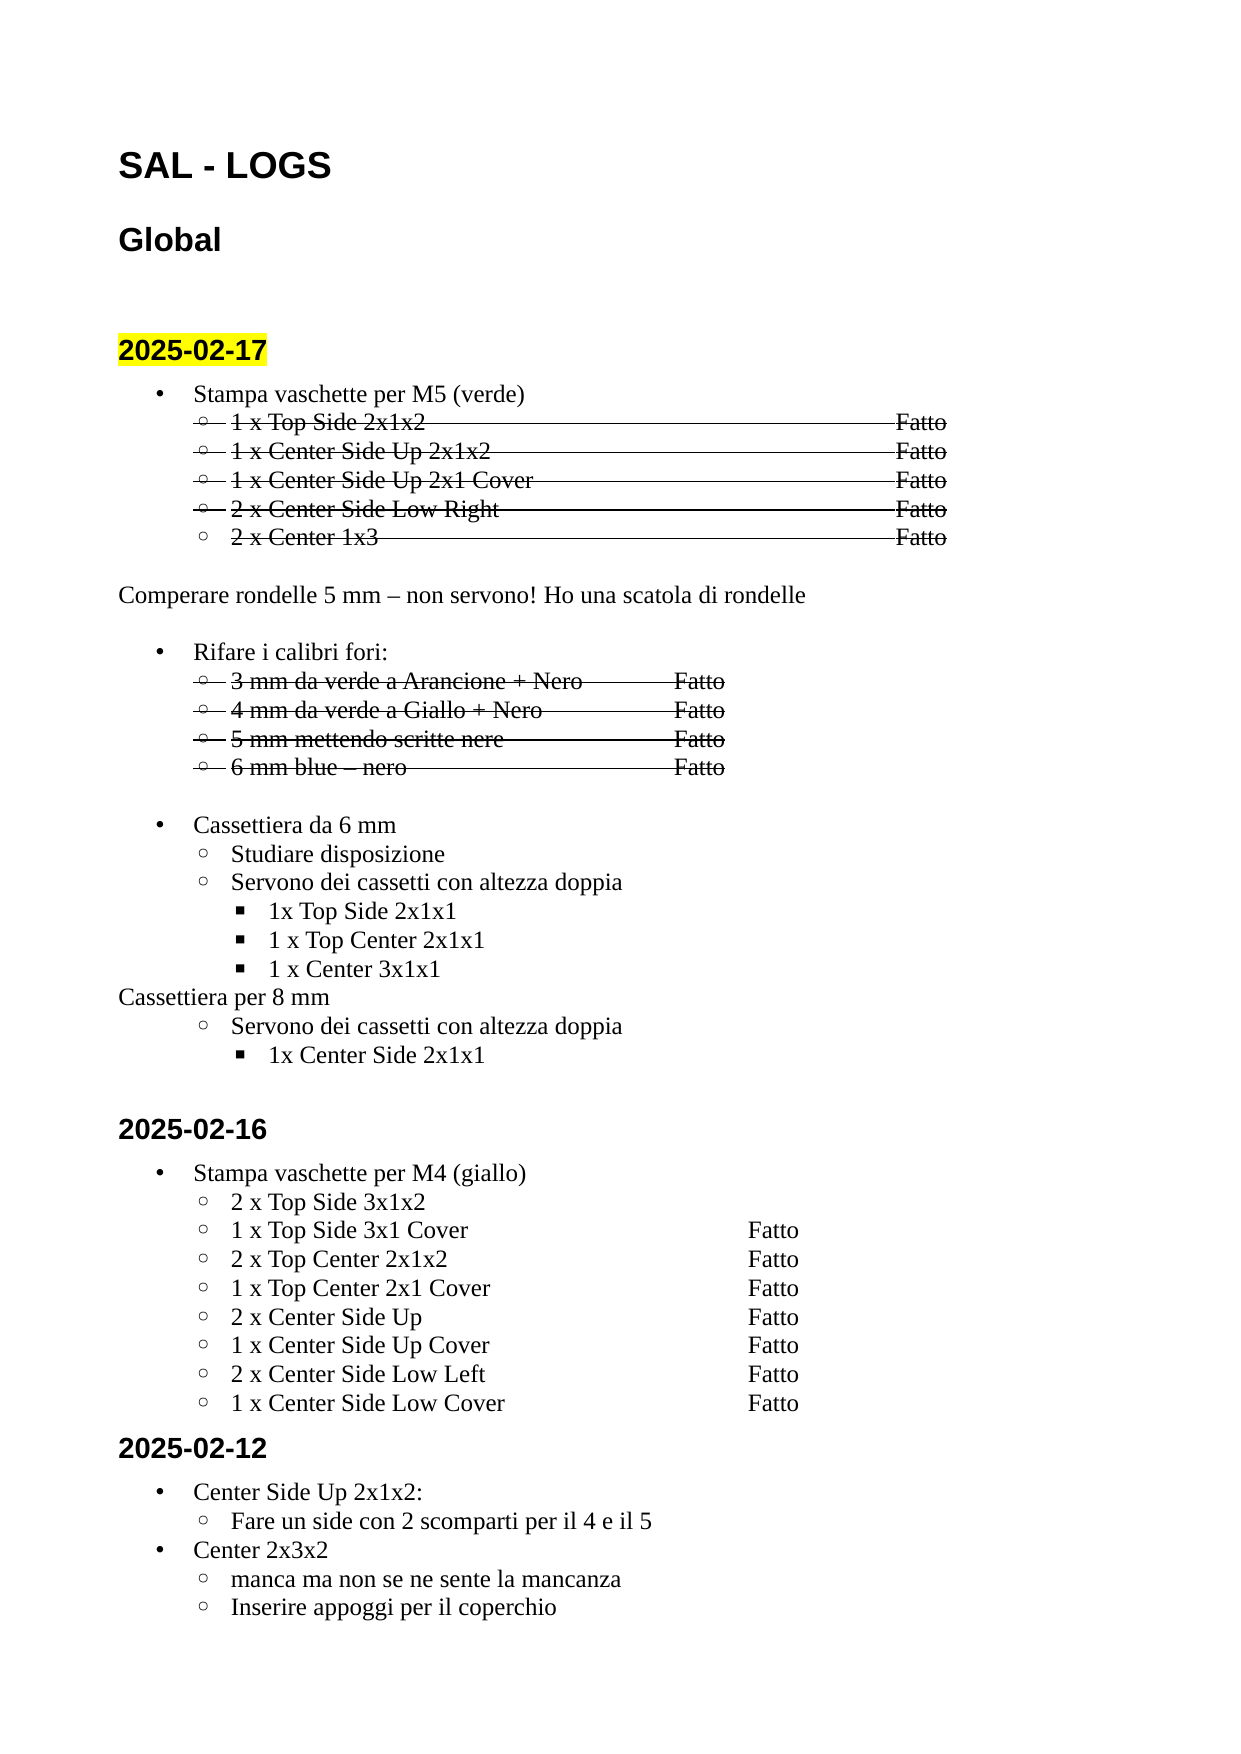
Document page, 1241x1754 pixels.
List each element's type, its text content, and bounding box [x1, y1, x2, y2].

list manca ma non se ne sente la mancanza [193, 1564, 1122, 1592]
text Comperare rondelle 5 mm – non servono! Ho una scatola di rondelle [118, 580, 1122, 609]
list 1 x Center Side Low Cover Fatto [193, 1388, 1122, 1417]
list Servono dei cassetti con altezza doppia [193, 1011, 1122, 1040]
subtitle 2025-02-16 [118, 1112, 1122, 1146]
list Rifare i calibri fori: [156, 637, 1122, 666]
list Center 2x3x2 [156, 1535, 1122, 1564]
subtitle Global [118, 219, 1122, 258]
subtitle SAL - LOGS [118, 143, 1122, 186]
list 1x Center Side 2x1x1 [231, 1040, 1122, 1069]
subtitle 2025-02-17 [118, 333, 1122, 366]
list Stampa vaschette per M5 (verde) [156, 379, 1122, 407]
list 6 mm blue – nero Fatto [193, 752, 1122, 781]
list 1 x Top Side 2x1x2 Fatto [193, 407, 1122, 436]
list Studiare disposizione [193, 839, 1122, 867]
list 2 x Center 1x3 Fatto [193, 522, 1122, 551]
list 1 x Top Center 2x1x1 [231, 925, 1122, 954]
list 1 x Center Side Up 2x1 Cover Fatto [193, 465, 1122, 494]
list 4 mm da verde a Giallo + Nero Fatto [193, 695, 1122, 724]
list 2 x Center Side Up Fatto [193, 1302, 1122, 1331]
list 2 x Top Side 3x1x2 [193, 1187, 1122, 1216]
list Servono dei cassetti con altezza doppia [193, 867, 1122, 896]
list 1x Top Side 2x1x1 [231, 896, 1122, 925]
list 1 x Top Center 2x1 Cover Fatto [193, 1273, 1122, 1302]
subtitle 2025-02-12 [118, 1431, 1122, 1465]
list 1 x Center 3x1x1 [231, 954, 1122, 982]
list 1 x Center Side Up 2x1x2 Fatto [193, 436, 1122, 465]
list Inserire appoggi per il coperchio [193, 1592, 1122, 1621]
list Fare un side con 2 scomparti per il 4 e il 5 [193, 1506, 1122, 1535]
text Cassettiera per 8 mm [118, 982, 1122, 1011]
list 2 x Center Side Low Left Fatto [193, 1359, 1122, 1388]
list 3 mm da verde a Arancione + Nero Fatto [193, 666, 1122, 695]
list Cassettiera da 6 mm [156, 810, 1122, 839]
list 2 x Center Side Low Right Fatto [193, 494, 1122, 522]
list 5 mm mettendo scritte nere Fatto [193, 724, 1122, 752]
list 1 x Center Side Up Cover Fatto [193, 1331, 1122, 1359]
list Center Side Up 2x1x2: [156, 1477, 1122, 1506]
list 1 x Top Side 3x1 Cover Fatto [193, 1216, 1122, 1244]
list 2 x Top Center 2x1x2 Fatto [193, 1244, 1122, 1273]
list Stampa vaschette per M4 (giallo) [156, 1158, 1122, 1187]
